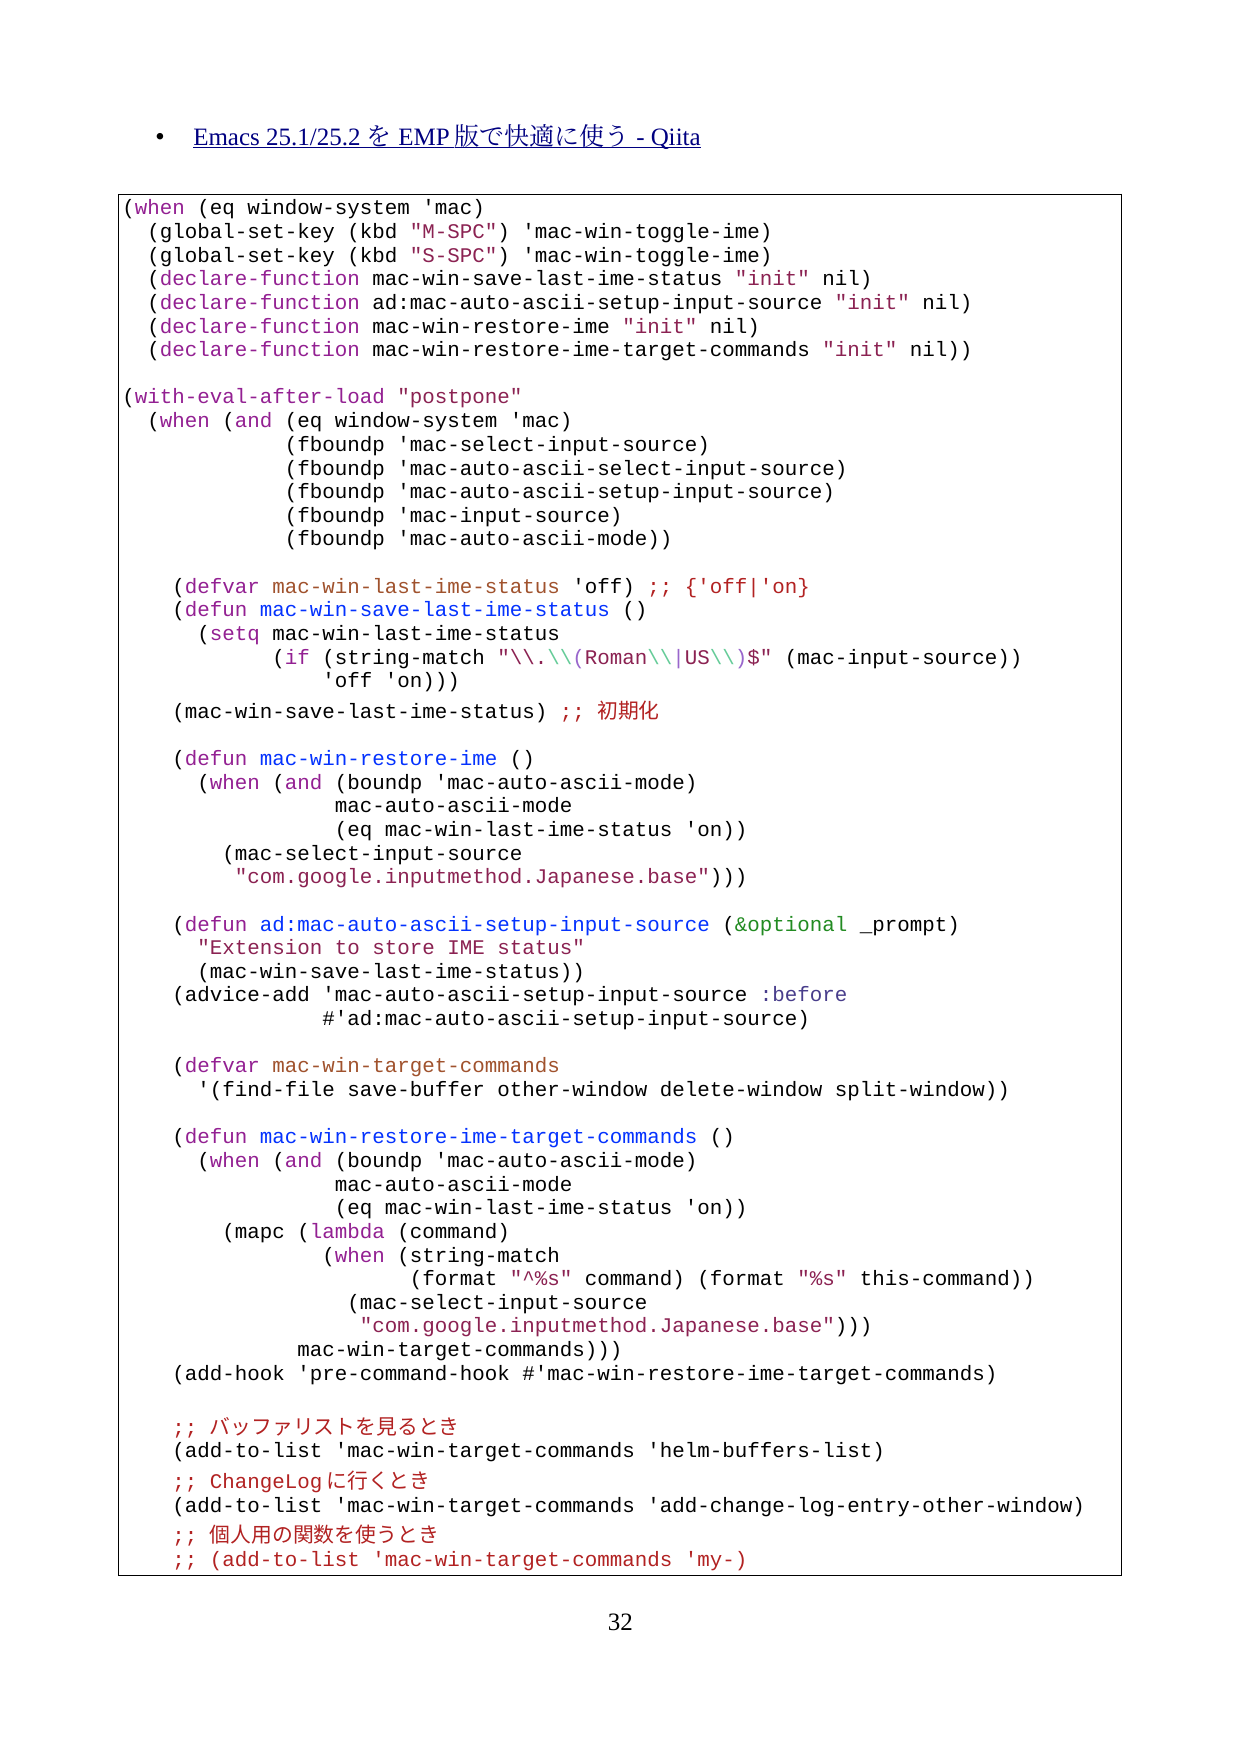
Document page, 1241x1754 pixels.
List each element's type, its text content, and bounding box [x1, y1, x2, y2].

text (with-eval-after-load "postpone" [119, 383, 1121, 406]
text (defun mac-win-restore-ime () [119, 744, 1121, 768]
text (add-hook 'pre-command-hook #'mac-win-restore-ime-target-commands) [119, 1359, 1121, 1382]
text (global-set-key (kbd "S-SPC") 'mac-win-toggle-ime) [119, 241, 1121, 264]
text (mac-win-save-last-ime-status) ;; 初期化 [119, 690, 1121, 720]
text "Extension to store IME status" [119, 933, 1121, 957]
text (when (eq window-system 'mac) [119, 195, 1121, 217]
text mac-win-target-commands))) [119, 1335, 1121, 1359]
text (format "^%s" command) (format "%s" this-command)) [119, 1264, 1121, 1288]
text (defvar mac-win-last-ime-status 'off) ;; {'off|'on} [119, 572, 1121, 595]
text (declare-function mac-win-restore-ime-target-commands "init" nil)) [119, 335, 1121, 359]
text (fboundp 'mac-auto-ascii-mode)) [119, 524, 1121, 548]
text (when (string-match [119, 1241, 1121, 1264]
text ;; バッファリストを見るとき [119, 1406, 1121, 1437]
text '(find-file save-buffer other-window delete-window split-window)) [119, 1075, 1121, 1099]
text #'ad:mac-auto-ascii-setup-input-source) [119, 1004, 1121, 1028]
text "com.google.inputmethod.Japanese.base"))) [119, 862, 1121, 886]
text (defun ad:mac-auto-ascii-setup-input-source (&optional _prompt) [119, 909, 1121, 933]
text (declare-function mac-win-save-last-ime-status "init" nil) [119, 264, 1121, 288]
text (add-to-list 'mac-win-target-commands 'helm-buffers-list) [119, 1437, 1121, 1460]
text (declare-function mac-win-restore-ime "init" nil) [119, 312, 1121, 335]
text (fboundp 'mac-auto-ascii-setup-input-source) [119, 477, 1121, 501]
text (mac-select-input-source [119, 1288, 1121, 1312]
text (fboundp 'mac-select-input-source) [119, 430, 1121, 453]
text ;; (add-to-list 'mac-win-target-commands 'my-) [119, 1545, 1121, 1575]
text (defun mac-win-restore-ime-target-commands () [119, 1122, 1121, 1146]
text (when (and (eq window-system 'mac) [119, 406, 1121, 430]
list Emacs 25.1/25.2 を EMP版で快適に使う - Qiita [156, 118, 1122, 181]
text mac-auto-ascii-mode [119, 1170, 1121, 1193]
text ;; ChangeLogに行くとき [119, 1460, 1121, 1491]
text (global-set-key (kbd "M-SPC") 'mac-win-toggle-ime) [119, 217, 1121, 241]
text (mac-select-input-source [119, 839, 1121, 862]
text (add-to-list 'mac-win-target-commands 'add-change-log-entry-other-window) [119, 1491, 1121, 1514]
text (declare-function ad:mac-auto-ascii-setup-input-source "init" nil) [119, 288, 1121, 312]
text (mapc (lambda (command) [119, 1217, 1121, 1241]
text (eq mac-win-last-ime-status 'on)) [119, 815, 1121, 839]
text 'off 'on))) [119, 666, 1121, 690]
text (setq mac-win-last-ime-status [119, 619, 1121, 643]
text (eq mac-win-last-ime-status 'on)) [119, 1193, 1121, 1217]
text (when (and (boundp 'mac-auto-ascii-mode) [119, 1146, 1121, 1170]
text ;; 個人用の関数を使うとき [119, 1514, 1121, 1545]
text (fboundp 'mac-input-source) [119, 501, 1121, 524]
text "com.google.inputmethod.Japanese.base"))) [119, 1312, 1121, 1335]
text (defvar mac-win-target-commands [119, 1051, 1121, 1075]
text mac-auto-ascii-mode [119, 791, 1121, 815]
text (fboundp 'mac-auto-ascii-select-input-source) [119, 453, 1121, 477]
text (mac-win-save-last-ime-status)) [119, 957, 1121, 981]
text (if (string-match "\\.\\(Roman\\|US\\)$" (mac-input-source)) [119, 643, 1121, 666]
text (defun mac-win-save-last-ime-status () [119, 595, 1121, 619]
text (advice-add 'mac-auto-ascii-setup-input-source :before [119, 981, 1121, 1004]
text (when (and (boundp 'mac-auto-ascii-mode) [119, 768, 1121, 791]
